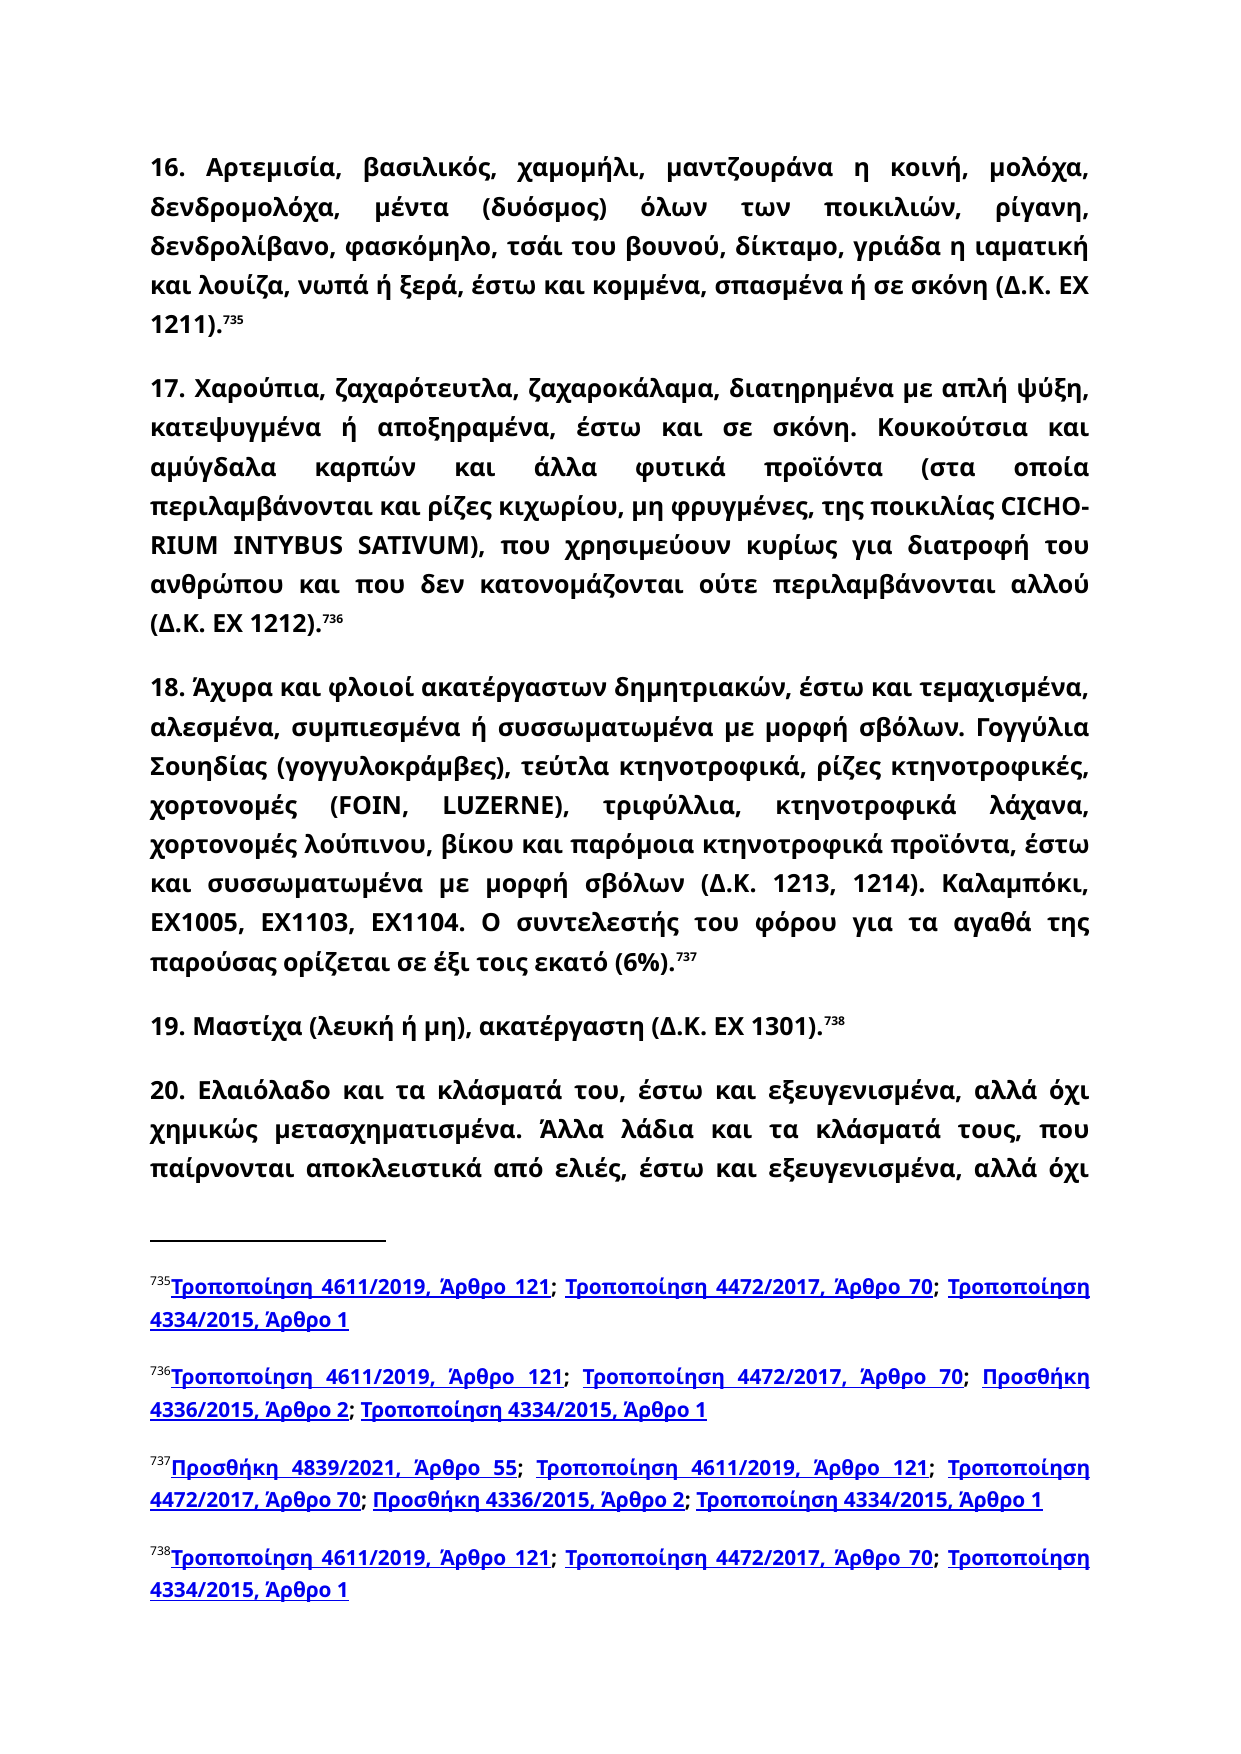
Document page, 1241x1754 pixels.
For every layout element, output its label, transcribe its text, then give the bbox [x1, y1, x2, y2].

text 18. Άχυρα και φλοιοί ακατέργαστων δημητριακών, έστω και τεμαχισμένα, αλεσμένα, συμπιεσμένα ή συσσωματωμένα με μορφή σβόλων. Γογγύλια Σουηδίας (γογγυλοκράμβες), τεύτλα κτηνοτροφικά, ρίζες κτηνοτροφικές, χορτονομές (FOIN, LUZERNE), τριφύλλια, κτηνοτροφικά λάχανα, χορτονομές λούπινου, βίκου και παρόμοια κτηνοτροφικά προϊόντα, έστω και συσσωματωμένα με μορφή σβόλων (Δ.Κ. 1213, 1214). Καλαμπόκι, ΕΧ1005, ΕΧ1103, ΕΧ1104. Ο συντελεστής του φόρου για τα αγαθά της παρούσας ορίζεται σε έξι τοις εκατό (6%). [150, 670, 1090, 978]
text 20. Ελαιόλαδο και τα κλάσματά του, έστω και εξευγενισμένα, αλλά όχι χημικώς μετασχηματισμένα. Άλλα λάδια και τα κλάσματά τους, που παίρνονται αποκλειστικά από ελιές, έστω και εξευγενισμένα, αλλά όχι [150, 1072, 1090, 1185]
text Τροποποίηση 4611/2019, Άρθρο 121; Τροποποίηση 4472/2017, Άρθρο 70; Τροποποίηση 4334/2015, Άρθρο 1 [150, 1543, 1090, 1604]
text 19. Μαστίχα (λευκή ή μη), ακατέργαστη (Δ.Κ. ΕΧ 1301). [150, 1008, 1090, 1042]
text Προσθήκη 4839/2021, Άρθρο 55; Τροποποίηση 4611/2019, Άρθρο 121; Τροποποίηση 4472/2017, Άρθρο 70; Προσθήκη 4336/2015, Άρθρο 2; Τροποποίηση 4334/2015, Άρθρο 1 [150, 1453, 1090, 1514]
text 17. Χαρούπια, ζαχαρότευτλα, ζαχαροκάλαμα, διατηρημένα με απλή ψύξη, κατεψυγμένα ή αποξηραμένα, έστω και σε σκόνη. Κουκούτσια και αμύγδαλα καρπών και άλλα φυτικά προϊόντα (στα οποία περιλαμβάνονται και ρίζες κιχωρίου, μη φρυγμένες, της ποικιλίας CICHO-RIUM INTYBUS SATIVUM), που χρησιμεύουν κυρίως για διατροφή του ανθρώπου και που δεν κατονομάζονται ούτε περιλαμβάνονται αλλού (Δ.Κ. ΕΧ 1212). [150, 371, 1090, 640]
text Τροποποίηση 4611/2019, Άρθρο 121; Τροποποίηση 4472/2017, Άρθρο 70; Τροποποίηση 4334/2015, Άρθρο 1 [150, 1272, 1090, 1333]
text 16. Αρτεμισία, βασιλικός, χαμομήλι, μαντζουράνα η κοινή, μολόχα, δενδρομολόχα, μέντα (δυόσμος) όλων των ποικιλιών, ρίγανη, δενδρολίβανο, φασκόμηλο, τσάι του βουνού, δίκταμο, γριάδα η ιαματική και λουίζα, νωπά ή ξερά, έστω και κομμένα, σπασμένα ή σε σκόνη (Δ.Κ. ΕΧ 1211). [150, 150, 1090, 341]
text Τροποποίηση 4611/2019, Άρθρο 121; Τροποποίηση 4472/2017, Άρθρο 70; Προσθήκη 4336/2015, Άρθρο 2; Τροποποίηση 4334/2015, Άρθρο 1 [150, 1362, 1090, 1423]
